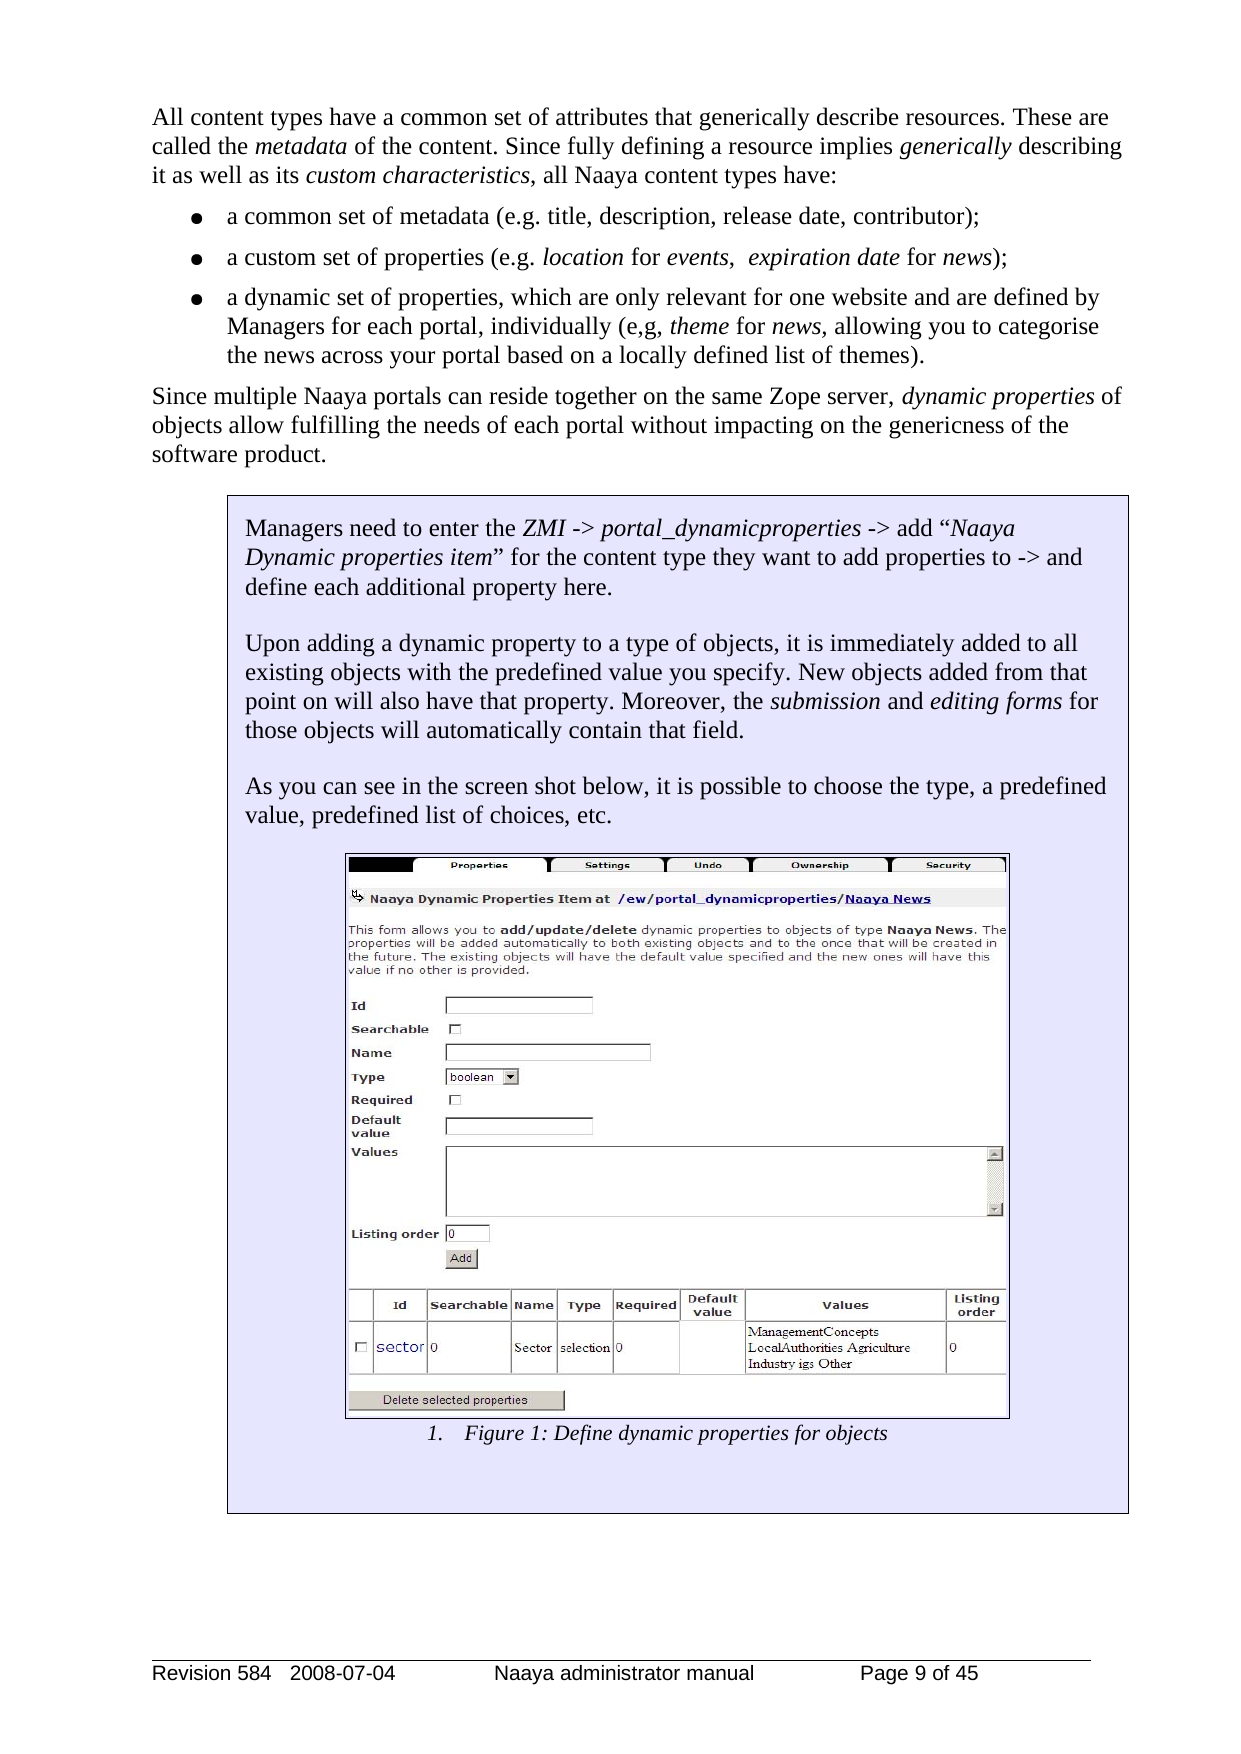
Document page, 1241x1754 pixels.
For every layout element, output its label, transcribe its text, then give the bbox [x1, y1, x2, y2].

list a common set of metadata (e.g. title, description, release date, contributor); [189, 201, 1128, 229]
list a dynamic set of properties, which are only relevant for one website and are defined by Managers for each portal, individually (e,g, theme for news, allowing you to categorise the news across your portal based on a locally defined list of themes). [189, 282, 1128, 369]
text Managers need to enter the ZMI -> portal_dynamicproperties -> add “Naaya Dynamic properties item” for the content type they want to add properties to -> and define each additional property here. [228, 496, 1128, 600]
list [346, 854, 1009, 1418]
text Since multiple Naaya portals can reside together on the same Zope server, dynamic properties of objects allow fulfilling the needs of each portal without impacting on the genericness of the software product. [152, 381, 1128, 468]
text As you can see in the screen shot below, it is possible to choose the type, a predefined value, predefined list of choices, etc. [228, 752, 1128, 829]
list a custom set of properties (e.g. location for events, expiration date for news); [189, 241, 1128, 270]
list Figure 1: Define dynamic properties for objects [345, 1419, 972, 1445]
text Upon adding a dynamic property to a type of objects, it is immediately added to all existing objects with the predefined value you specify. New objects added from that point on will also have that property. Moreover, the submission and editing forms for those objects will automatically contain that field. [228, 609, 1128, 744]
text All content types have a common set of attributes that generically describe resources. These are called the metadata of the content. Since fully defining a resource implies generically describing it as well as its custom characteristics, all Naaya content types have: [152, 102, 1128, 189]
picture [348, 857, 1007, 1416]
